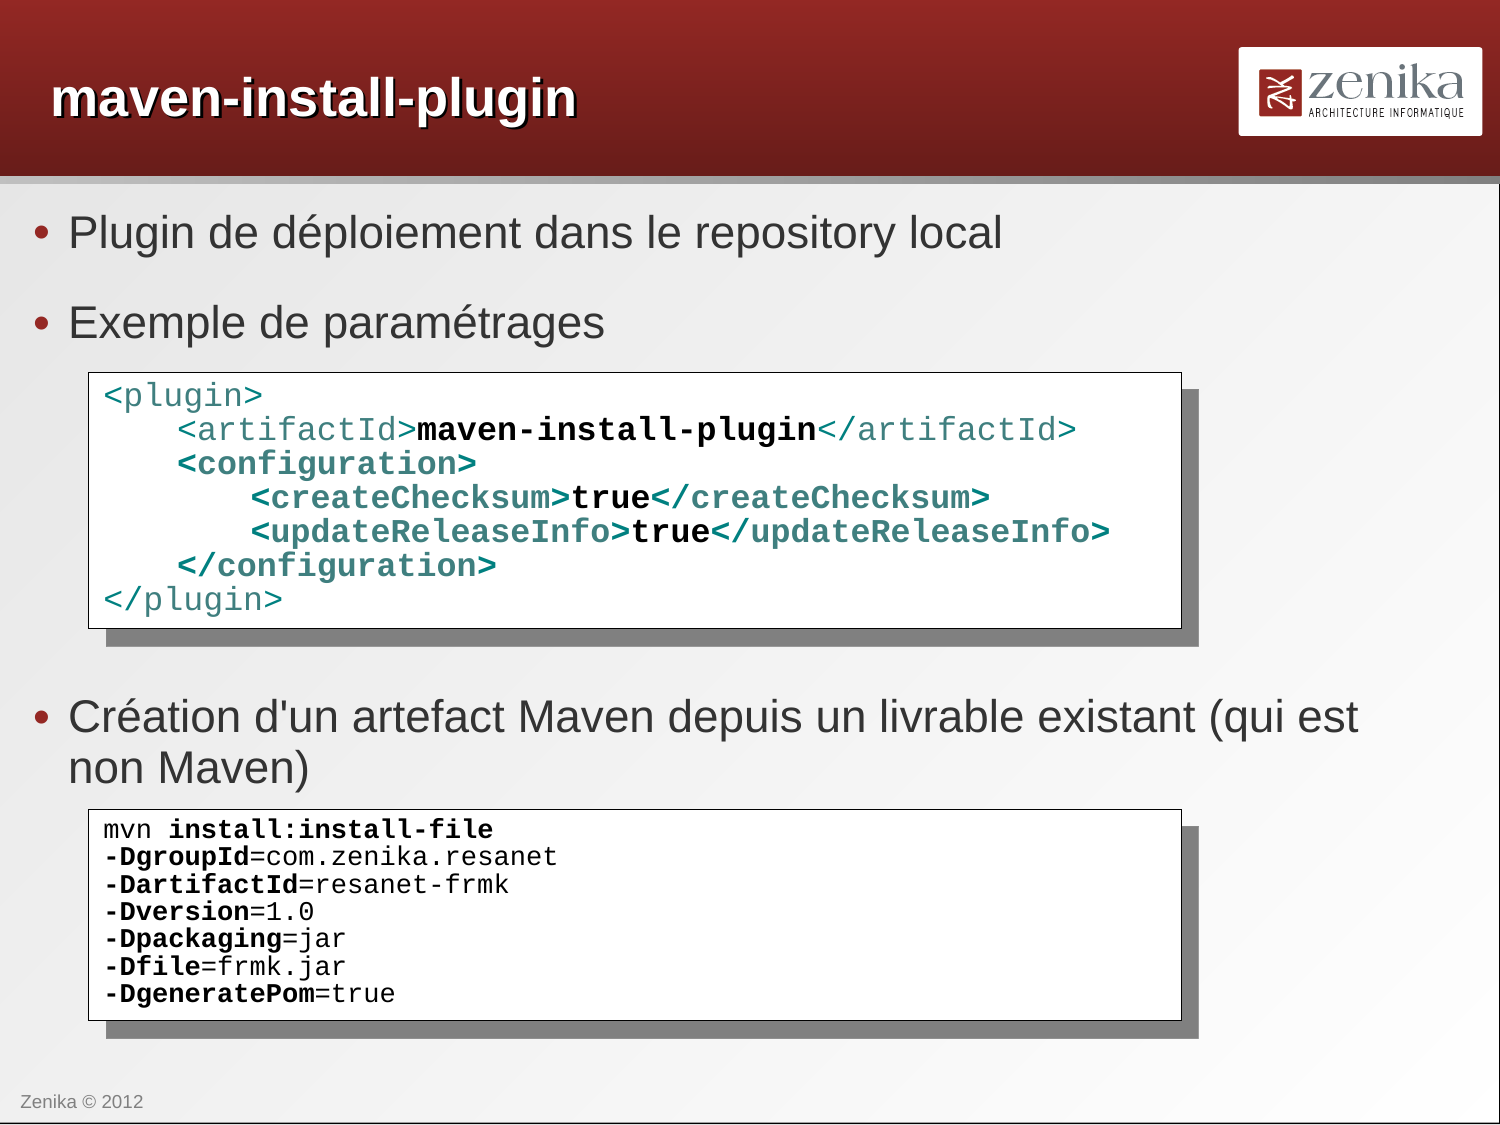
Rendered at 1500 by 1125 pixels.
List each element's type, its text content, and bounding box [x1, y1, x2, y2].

list Exemple de paramétrages [33, 297, 1418, 373]
list Création d'un artefact Maven depuis un livrable existant (qui est non Maven) [33, 690, 1418, 794]
text_box mvn install:install-file -DgroupId=com.zenika.resanet -DartifactId=resanet-frmk -Dversion=1.0 -Dpackaging=jar -Dfile=frmk.jar -DgeneratePom=true [88, 809, 1182, 1021]
text_box <plugin> <artifactId>maven-install-plugin</artifactId> <configuration> <createChecksum>true</createChecksum> <updateReleaseInfo>true</updateReleaseInfo> </configuration> </plugin> [88, 373, 1182, 629]
list Plugin de déploiement dans le repository local [33, 206, 1418, 282]
title maven-install-plugin [50, 15, 1206, 180]
picture [1257, 58, 1464, 125]
